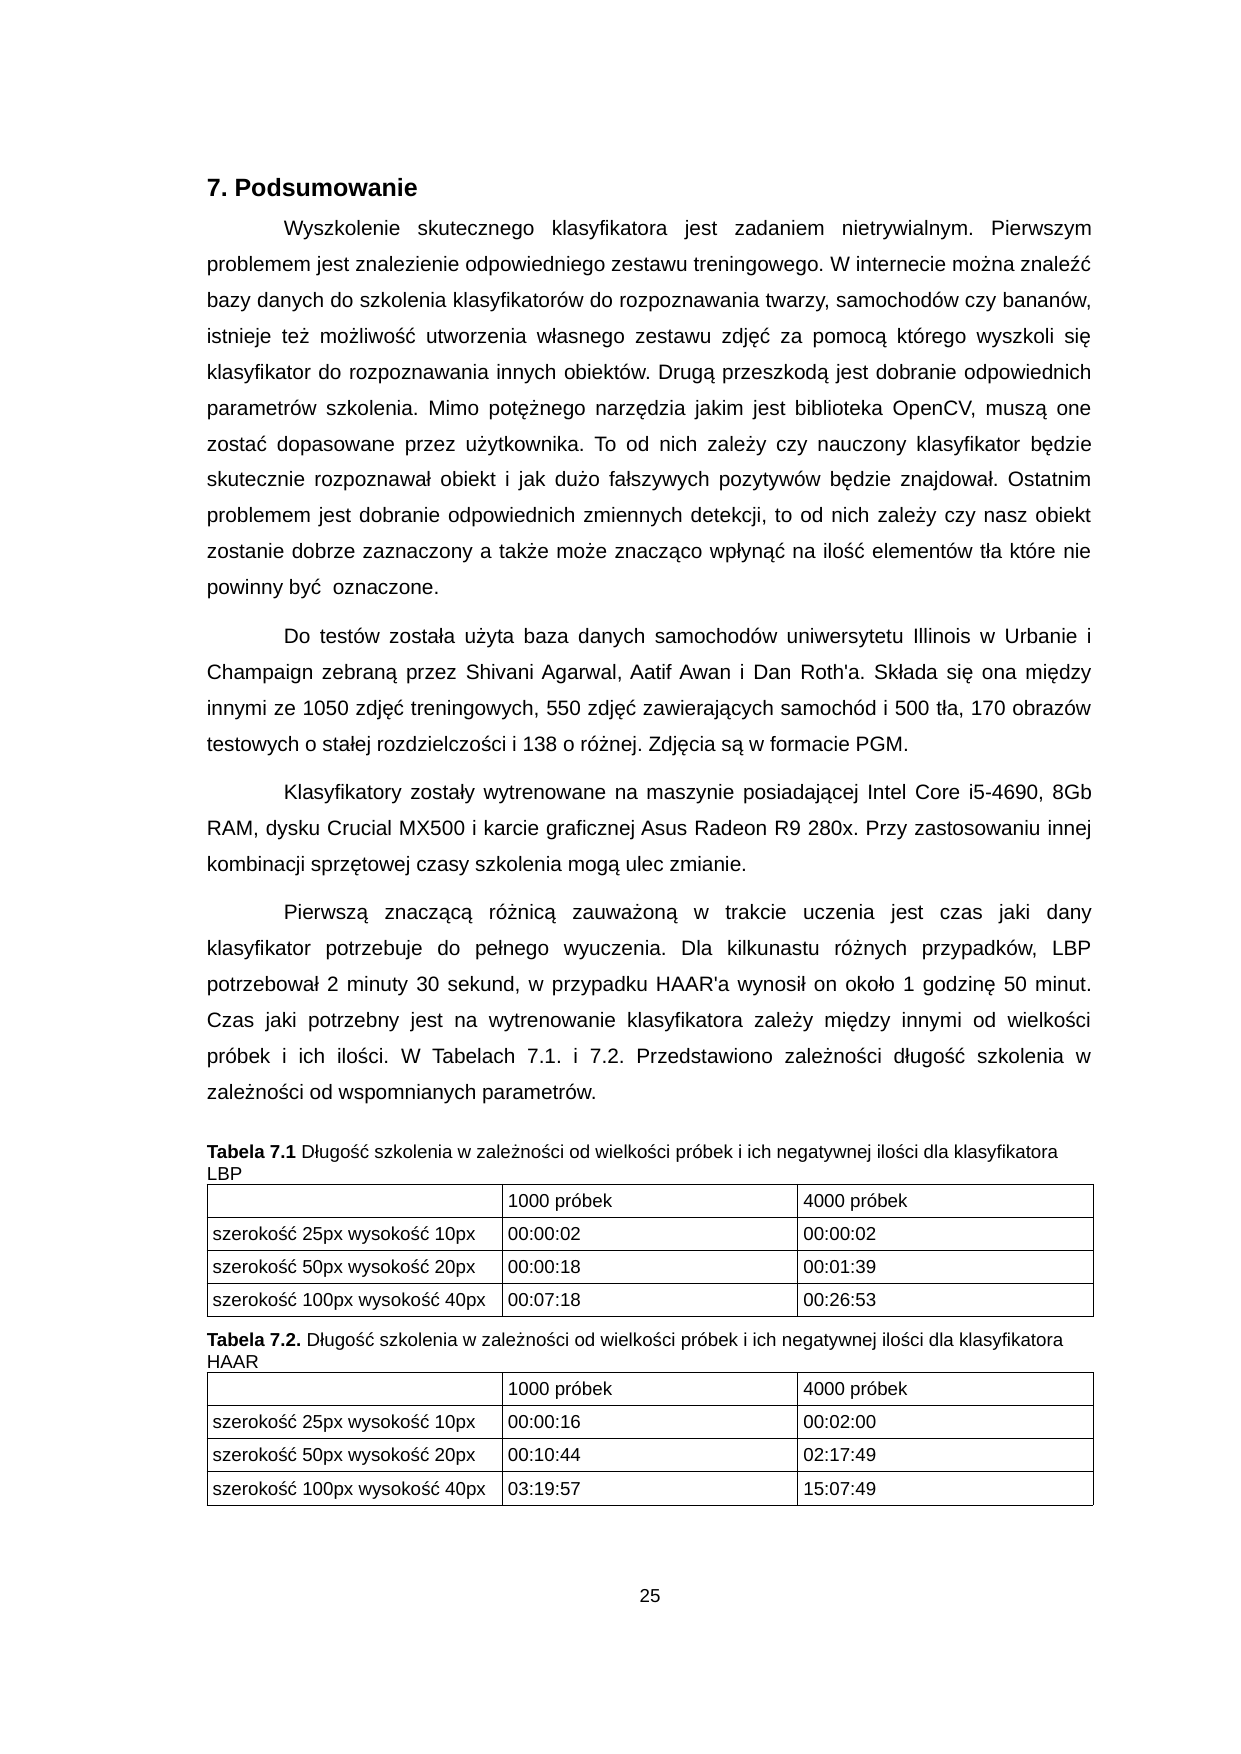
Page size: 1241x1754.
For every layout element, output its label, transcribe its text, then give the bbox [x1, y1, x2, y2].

table_cell 00:00:02 [503, 1218, 797, 1250]
text Klasyfikatory zostały wytrenowane na maszynie posiadającej Intel Core i5-4690, 8Gb RAM, dysku Crucial MX500 i karcie graficznej Asus Radeon R9 280x. Przy zastosowaniu innej kombinacji sprzętowej czasy szkolenia mogą ulec zmianie. [207, 780, 1093, 876]
table_cell 00:00:18 [503, 1251, 797, 1283]
text Tabela 7.2. Długość szkolenia w zależności od wielkości próbek i ich negatywnej ilości dla klasyfikatora HAAR [207, 1329, 1093, 1372]
table_cell szerokość 25px wysokość 10px [208, 1406, 502, 1438]
table_cell 00:07:18 [503, 1284, 797, 1316]
table_cell szerokość 100px wysokość 40px [208, 1472, 502, 1504]
text Wyszkolenie skutecznego klasyfikatora jest zadaniem nietrywialnym. Pierwszym problemem jest znalezienie odpowiedniego zestawu treningowego. W internecie można znaleźć bazy danych do szkolenia klasyfikatorów do rozpoznawania twarzy, samochodów czy bananów, istnieje też możliwość utworzenia własnego zestawu zdjęć za pomocą którego wyszkoli się klasyfikator do rozpoznawania innych obiektów. Drugą przeszkodą jest dobranie odpowiednich parametrów szkolenia. Mimo potężnego narzędzia jakim jest biblioteka OpenCV, muszą one zostać dopasowane przez użytkownika. To od nich zależy czy nauczony klasyfikator będzie skutecznie rozpoznawał obiekt i jak dużo fałszywych pozytywów będzie znajdował. Ostatnim problemem jest dobranie odpowiednich zmiennych detekcji, to od nich zależy czy nasz obiekt zostanie dobrze zaznaczony a także może znacząco wpłynąć na ilość elementów tła które nie powinny być oznaczone. [207, 216, 1093, 599]
text Do testów została użyta baza danych samochodów uniwersytetu Illinois w Urbanie i Champaign zebraną przez Shivani Agarwal, Aatif Awan i Dan Roth'a. Składa się ona między innymi ze 1050 zdjęć treningowych, 550 zdjęć zawierających samochód i 500 tła, 170 obrazów testowych o stałej rozdzielczości i 138 o różnej. Zdjęcia są w formacie PGM. [207, 623, 1093, 755]
table_header [208, 1185, 502, 1217]
table_cell 00:10:44 [503, 1439, 797, 1471]
table_header 1000 próbek [503, 1373, 797, 1405]
text Pierwszą znaczącą różnicą zauważoną w trakcie uczenia jest czas jaki dany klasyfikator potrzebuje do pełnego wyuczenia. Dla kilkunastu różnych przypadków, LBP potrzebował 2 minuty 30 sekund, w przypadku HAAR'a wynosił on około 1 godzinę 50 minut. Czas jaki potrzebny jest na wytrenowanie klasyfikatora zależy między innymi od wielkości próbek i ich ilości. W Tabelach 7.1. i 7.2. Przedstawiono zależności długość szkolenia w zależności od wspomnianych parametrów. [207, 900, 1093, 1104]
table_header 4000 próbek [798, 1373, 1093, 1405]
table_header 4000 próbek [798, 1185, 1093, 1217]
table_cell 00:02:00 [798, 1406, 1093, 1438]
table_cell 03:19:57 [503, 1472, 797, 1504]
subtitle 7. Podsumowanie [207, 173, 1093, 201]
table_cell szerokość 100px wysokość 40px [208, 1284, 502, 1316]
table_cell szerokość 50px wysokość 20px [208, 1439, 502, 1471]
table_header [208, 1373, 502, 1405]
table_cell szerokość 50px wysokość 20px [208, 1251, 502, 1283]
table_cell 00:26:53 [798, 1284, 1093, 1316]
table_cell szerokość 25px wysokość 10px [208, 1218, 502, 1250]
table_cell 15:07:49 [798, 1472, 1093, 1504]
table_cell 00:00:02 [798, 1218, 1093, 1250]
table_header 1000 próbek [503, 1185, 797, 1217]
text Tabela 7.1 Długość szkolenia w zależności od wielkości próbek i ich negatywnej ilości dla klasyfikatora LBP [207, 1141, 1093, 1184]
table_cell 02:17:49 [798, 1439, 1093, 1471]
table_cell 00:01:39 [798, 1251, 1093, 1283]
table_cell 00:00:16 [503, 1406, 797, 1438]
